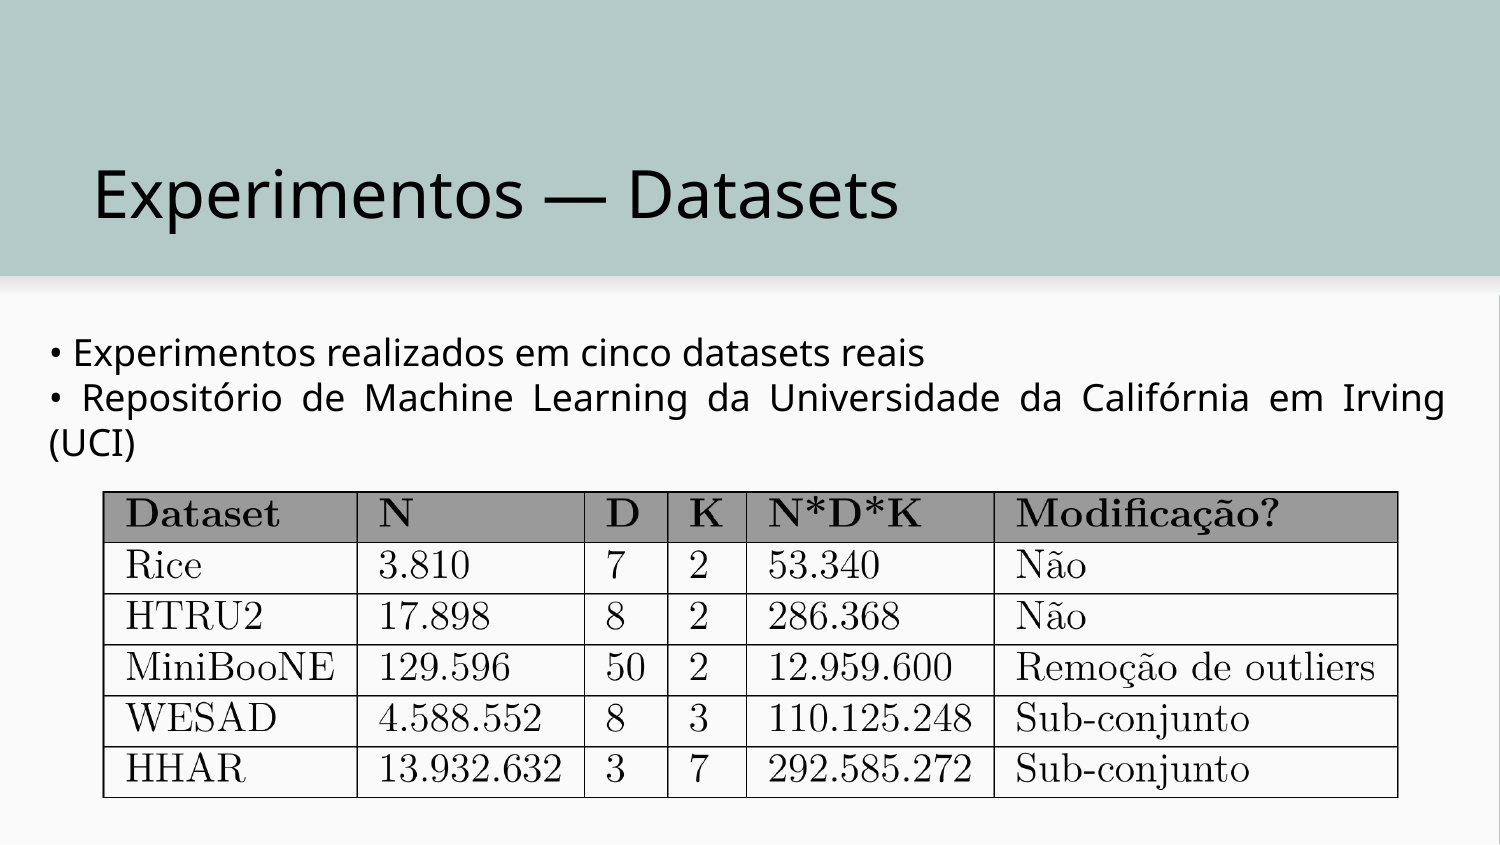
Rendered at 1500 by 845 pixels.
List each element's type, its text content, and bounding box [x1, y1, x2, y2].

list • Experimentos realizados em cinco datasets reais • Repositório de Machine Learning da Universidade da Califórnia em Irving (UCI) [34, 313, 1463, 764]
picture [92, 481, 1409, 808]
title Experimentos — Datasets [77, 121, 1427, 248]
